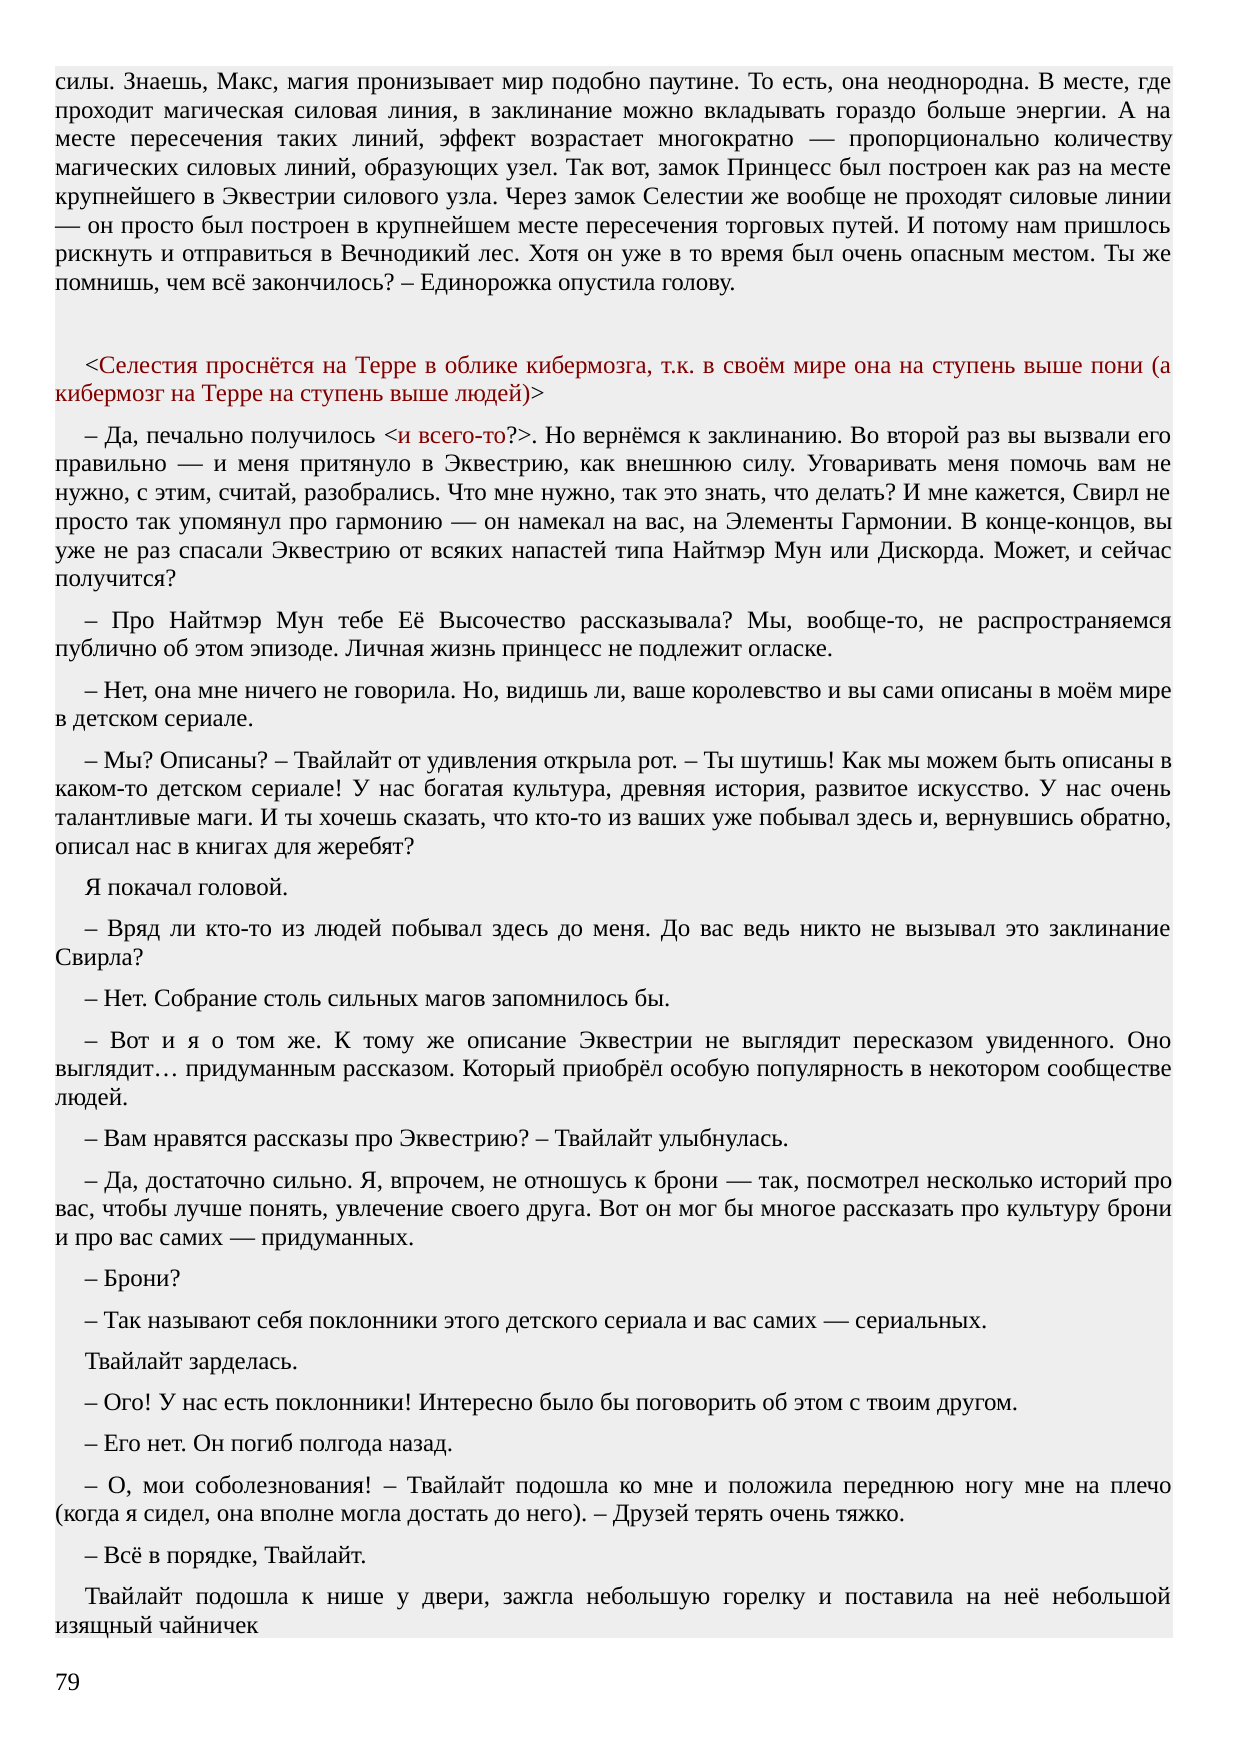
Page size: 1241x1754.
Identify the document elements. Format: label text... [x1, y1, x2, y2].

text – О, мои соболезнования! – Твайлайт подошла ко мне и положила переднюю ногу мне на плечо (когда я сидел, она вполне могла достать до него). – Друзей терять очень тяжко. [55, 1470, 1173, 1527]
text Я покачал головой. [55, 872, 1173, 901]
text – Нет, она мне ничего не говорила. Но, видишь ли, ваше королевство и вы сами описаны в моём мире в детском сериале. [55, 675, 1173, 732]
text силы. Знаешь, Макс, магия пронизывает мир подобно паутине. То есть, она неоднородна. В месте, где проходит магическая силовая линия, в заклинание можно вкладывать гораздо больше энергии. А на месте пересечения таких линий, эффект возрастает многократно — пропорционально количеству магических силовых линий, образующих узел. Так вот, замок Принцесс был построен как раз на месте крупнейшего в Эквестрии силового узла. Через замок Селестии же вообще не проходят силовые линии — он просто был построен в крупнейшем месте пересечения торговых путей. И потому нам пришлось рискнуть и отправиться в Вечнодикий лес. Хотя он уже в то время был очень опасным местом. Ты же помнишь, чем всё закончилось? – Единорожка опустила голову. [55, 66, 1173, 296]
text – Ого! У нас есть поклонники! Интересно было бы поговорить об этом с твоим другом. [55, 1387, 1173, 1416]
text – Брони? [55, 1263, 1173, 1292]
text – Про Найтмэр Мун тебе Её Высочество рассказывала? Мы, вообще-то, не распространяемся публично об этом эпизоде. Личная жизнь принцесс не подлежит огласке. [55, 605, 1173, 662]
text – Вряд ли кто-то из людей побывал здесь до меня. До вас ведь никто не вызывал это заклинание Свирла? [55, 913, 1173, 971]
text – Да, достаточно сильно. Я, впрочем, не отношусь к брони — так, посмотрел несколько историй про вас, чтобы лучше понять, увлечение своего друга. Вот он мог бы многое рассказать про культуру брони и про вас самих — придуманных. [55, 1165, 1173, 1251]
text Твайлайт подошла к нише у двери, зажгла небольшую горелку и поставила на неё небольшой изящный чайничек [55, 1581, 1173, 1638]
text – Мы? Описаны? – Твайлайт от удивления открыла рот. – Ты шутишь! Как мы можем быть описаны в каком-то детском сериале! У нас богатая культура, древняя история, развитое искусство. У нас очень талантливые маги. И ты хочешь сказать, что кто-то из ваших уже побывал здесь и, вернувшись обратно, описал нас в книгах для жеребят? [55, 745, 1173, 860]
text – Всё в порядке, Твайлайт. [55, 1540, 1173, 1568]
text – Да, печально получилось <и всего-то?>. Но вернёмся к заклинанию. Во второй раз вы вызвали его правильно — и меня притянуло в Эквестрию, как внешнюю силу. Уговаривать меня помочь вам не нужно, с этим, считай, разобрались. Что мне нужно, так это знать, что делать? И мне кажется, Свирл не просто так упомянул про гармонию — он намекал на вас, на Элементы Гармонии. В конце-концов, вы уже не раз спасали Эквестрию от всяких напастей типа Найтмэр Мун или Дискорда. Может, и сейчас получится? [55, 420, 1173, 592]
text – Вот и я о том же. К тому же описание Эквестрии не выглядит пересказом увиденного. Оно выглядит… придуманным рассказом. Который приобрёл особую популярность в некотором сообществе людей. [55, 1025, 1173, 1111]
text – Вам нравятся рассказы про Эквестрию? – Твайлайт улыбнулась. [55, 1123, 1173, 1152]
text – Его нет. Он погиб полгода назад. [55, 1428, 1173, 1457]
text – Так называют себя поклонники этого детского сериала и вас самих — сериальных. [55, 1305, 1173, 1333]
text <Селестия проснётся на Терре в облике кибермозга, т.к. в своём мире она на ступень выше пони (а кибермозг на Терре на ступень выше людей)> [55, 350, 1173, 407]
text Твайлайт зарделась. [55, 1346, 1173, 1375]
text – Нет. Собрание столь сильных магов запомнилось бы. [55, 983, 1173, 1012]
